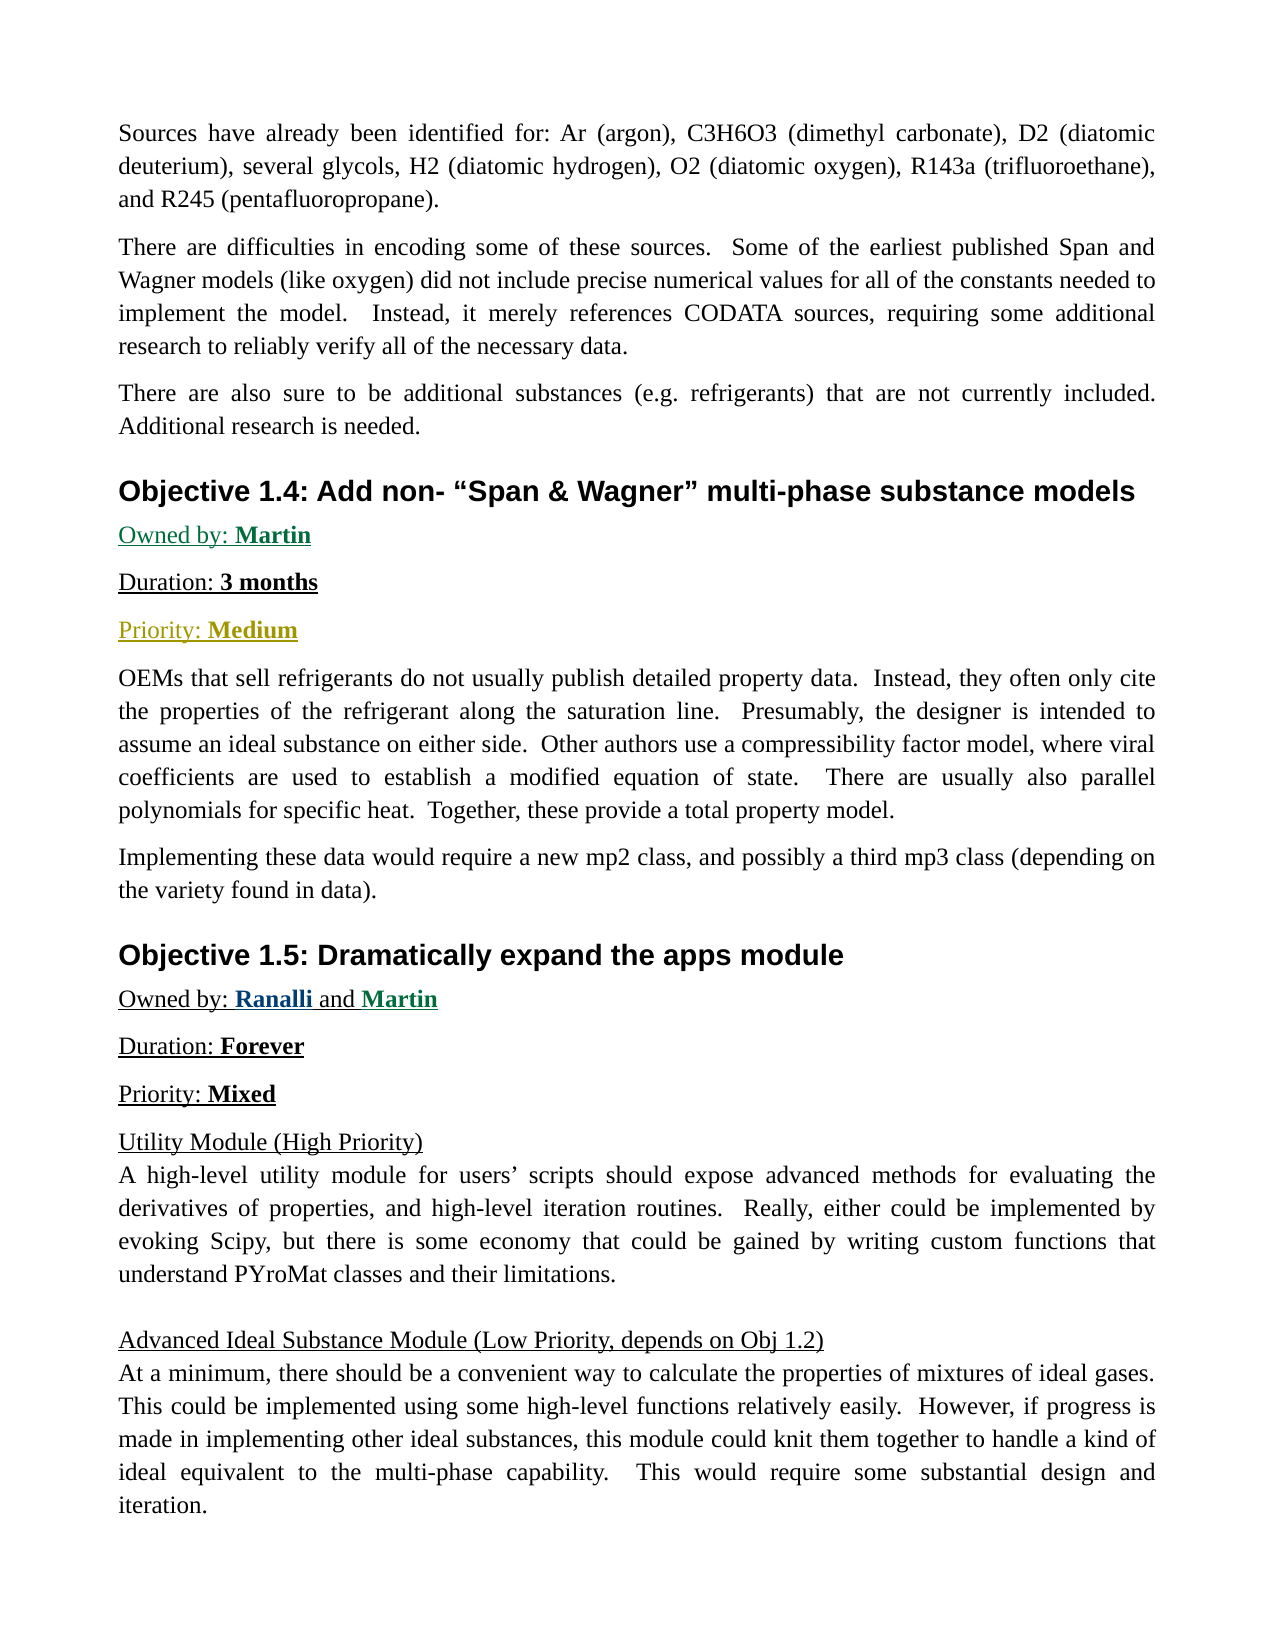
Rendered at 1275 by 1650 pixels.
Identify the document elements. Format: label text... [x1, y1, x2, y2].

text OEMs that sell refrigerants do not usually publish detailed property data. Instead, they often only cite the properties of the refrigerant along the saturation line. Presumably, the designer is intended to assume an ideal substance on either side. Other authors use a compressibility factor model, where viral coefficients are used to establish a modified equation of state. There are usually also parallel polynomials for specific heat. Together, these provide a total property model. [118, 663, 1157, 823]
subtitle Objective 1.5: Dramatically expand the apps module [118, 938, 1157, 971]
text Owned by: Ranalli and Martin [118, 984, 1157, 1013]
text Advanced Ideal Substance Module (Low Priority, depends on Obj 1.2) [118, 1325, 1157, 1353]
text There are also sure to be additional substances (e.g. refrigerants) that are not currently included. Additional research is needed. [118, 378, 1157, 440]
text Owned by: Martin [118, 520, 1157, 549]
text Priority: Medium [118, 615, 1157, 644]
text Duration: Forever [118, 1031, 1157, 1060]
text There are difficulties in encoding some of these sources. Some of the earliest published Span and Wagner models (like oxygen) did not include precise numerical values for all of the constants needed to implement the model. Instead, it merely references CODATA sources, requiring some additional research to reliably verify all of the necessary data. [118, 232, 1157, 359]
text Implementing these data would require a new mp2 class, and possibly a third mp3 class (depending on the variety found in data). [118, 842, 1157, 904]
subtitle Objective 1.4: Add non- “Span & Wagner” multi-phase substance models [118, 474, 1157, 507]
text Duration: 3 months [118, 567, 1157, 596]
text At a minimum, there should be a convenient way to calculate the properties of mixtures of ideal gases. This could be implemented using some high-level functions relatively easily. However, if progress is made in implementing other ideal substances, this module could knit them together to handle a kind of ideal equivalent to the multi-phase capability. This would require some substantial design and iteration. [118, 1358, 1157, 1519]
text Priority: Mixed [118, 1079, 1157, 1108]
text A high-level utility module for users’ scripts should expose advanced methods for evaluating the derivatives of properties, and high-level iteration routines. Really, either could be implemented by evoking Scipy, but there is some economy that could be gained by writing custom functions that understand PYroMat classes and their limitations. [118, 1160, 1157, 1287]
text Utility Module (High Priority) [118, 1127, 1157, 1155]
text Sources have already been identified for: Ar (argon), C3H6O3 (dimethyl carbonate), D2 (diatomic deuterium), several glycols, H2 (diatomic hydrogen), O2 (diatomic oxygen), R143a (trifluoroethane), and R245 (pentafluoropropane). [118, 118, 1157, 213]
